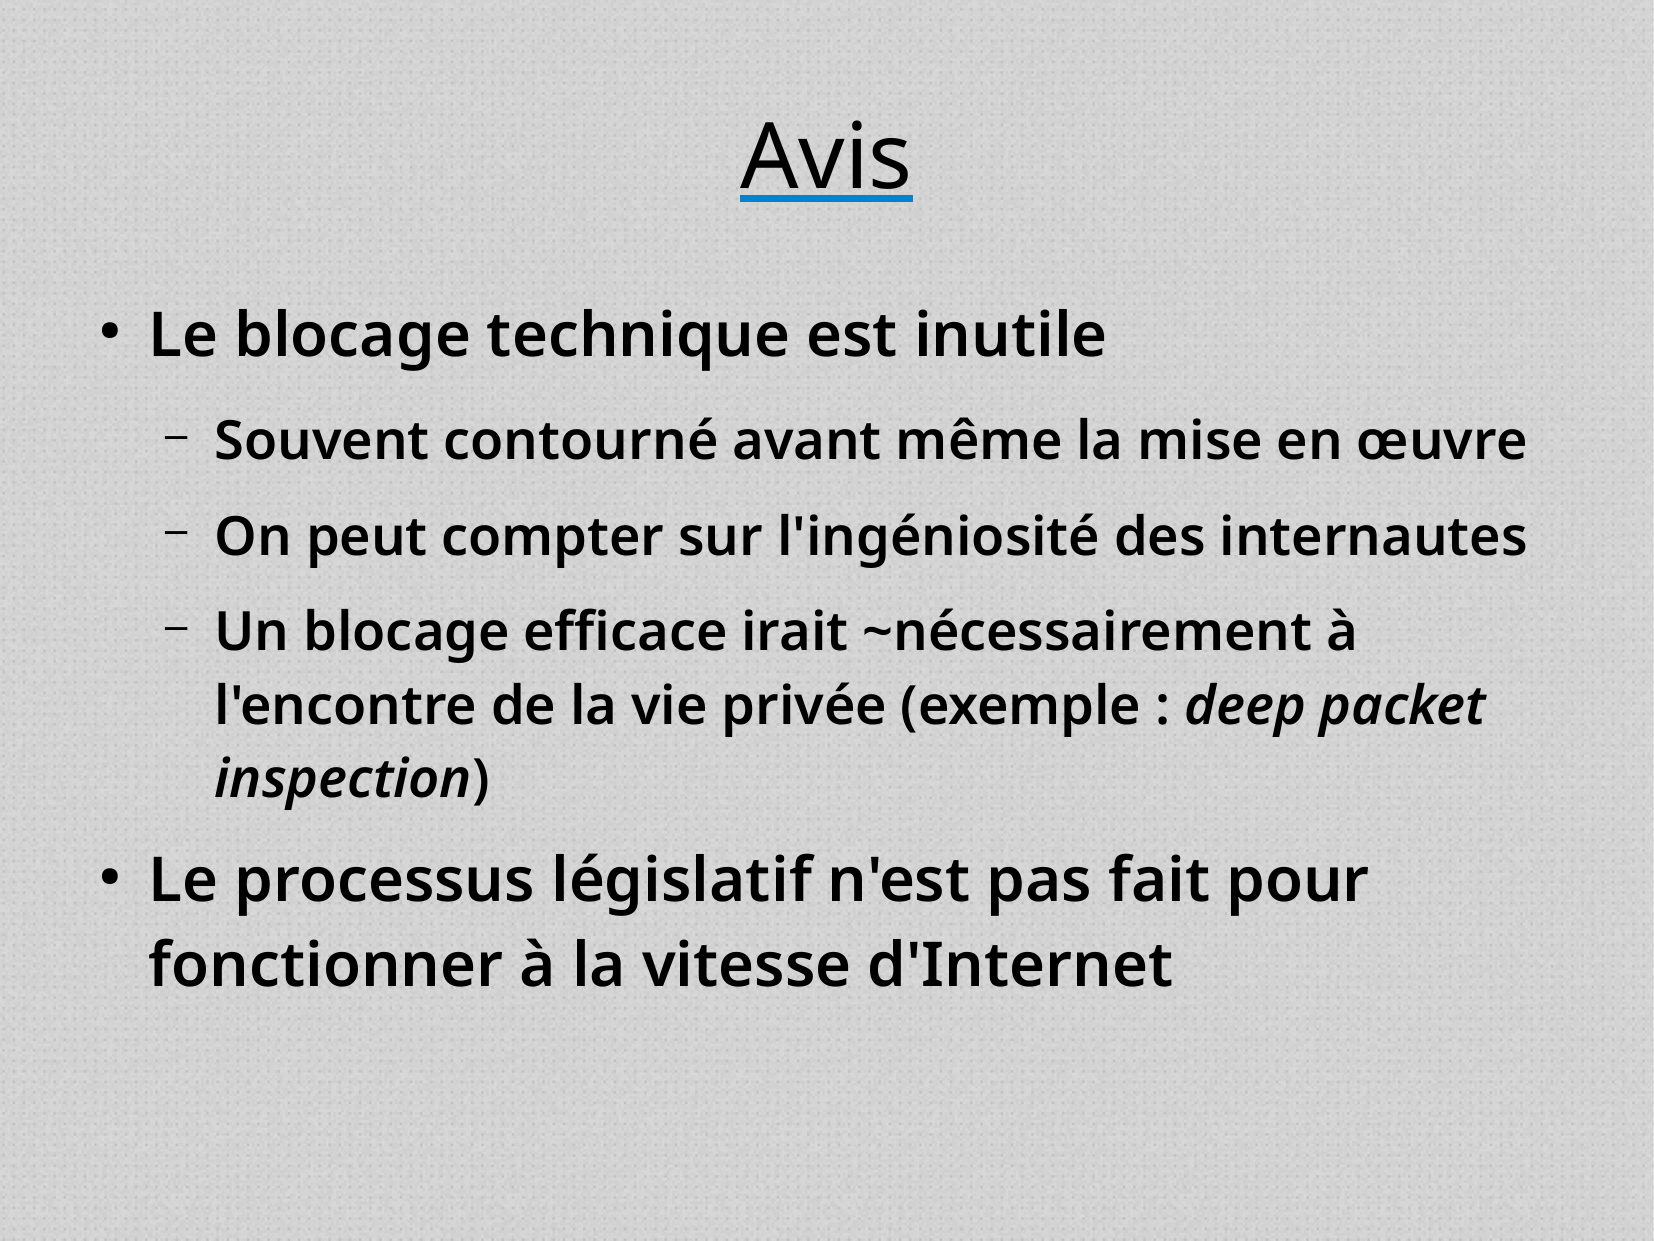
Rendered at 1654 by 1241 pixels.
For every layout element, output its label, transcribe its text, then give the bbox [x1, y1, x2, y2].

picture [0, 0, 1654, 1241]
title Avis [82, 49, 1571, 257]
list Le blocage technique est inutile Souvent contourné avant même la mise en œuvre On peut compter sur l'ingéniosité des internautes Un blocage efficace irait ~nécessairement à l'encontre de la vie privée (exemple : deep packet inspection) Le processus législatif n'est pas fait pour fonctionner à la vitesse d'Internet [82, 290, 1571, 1010]
